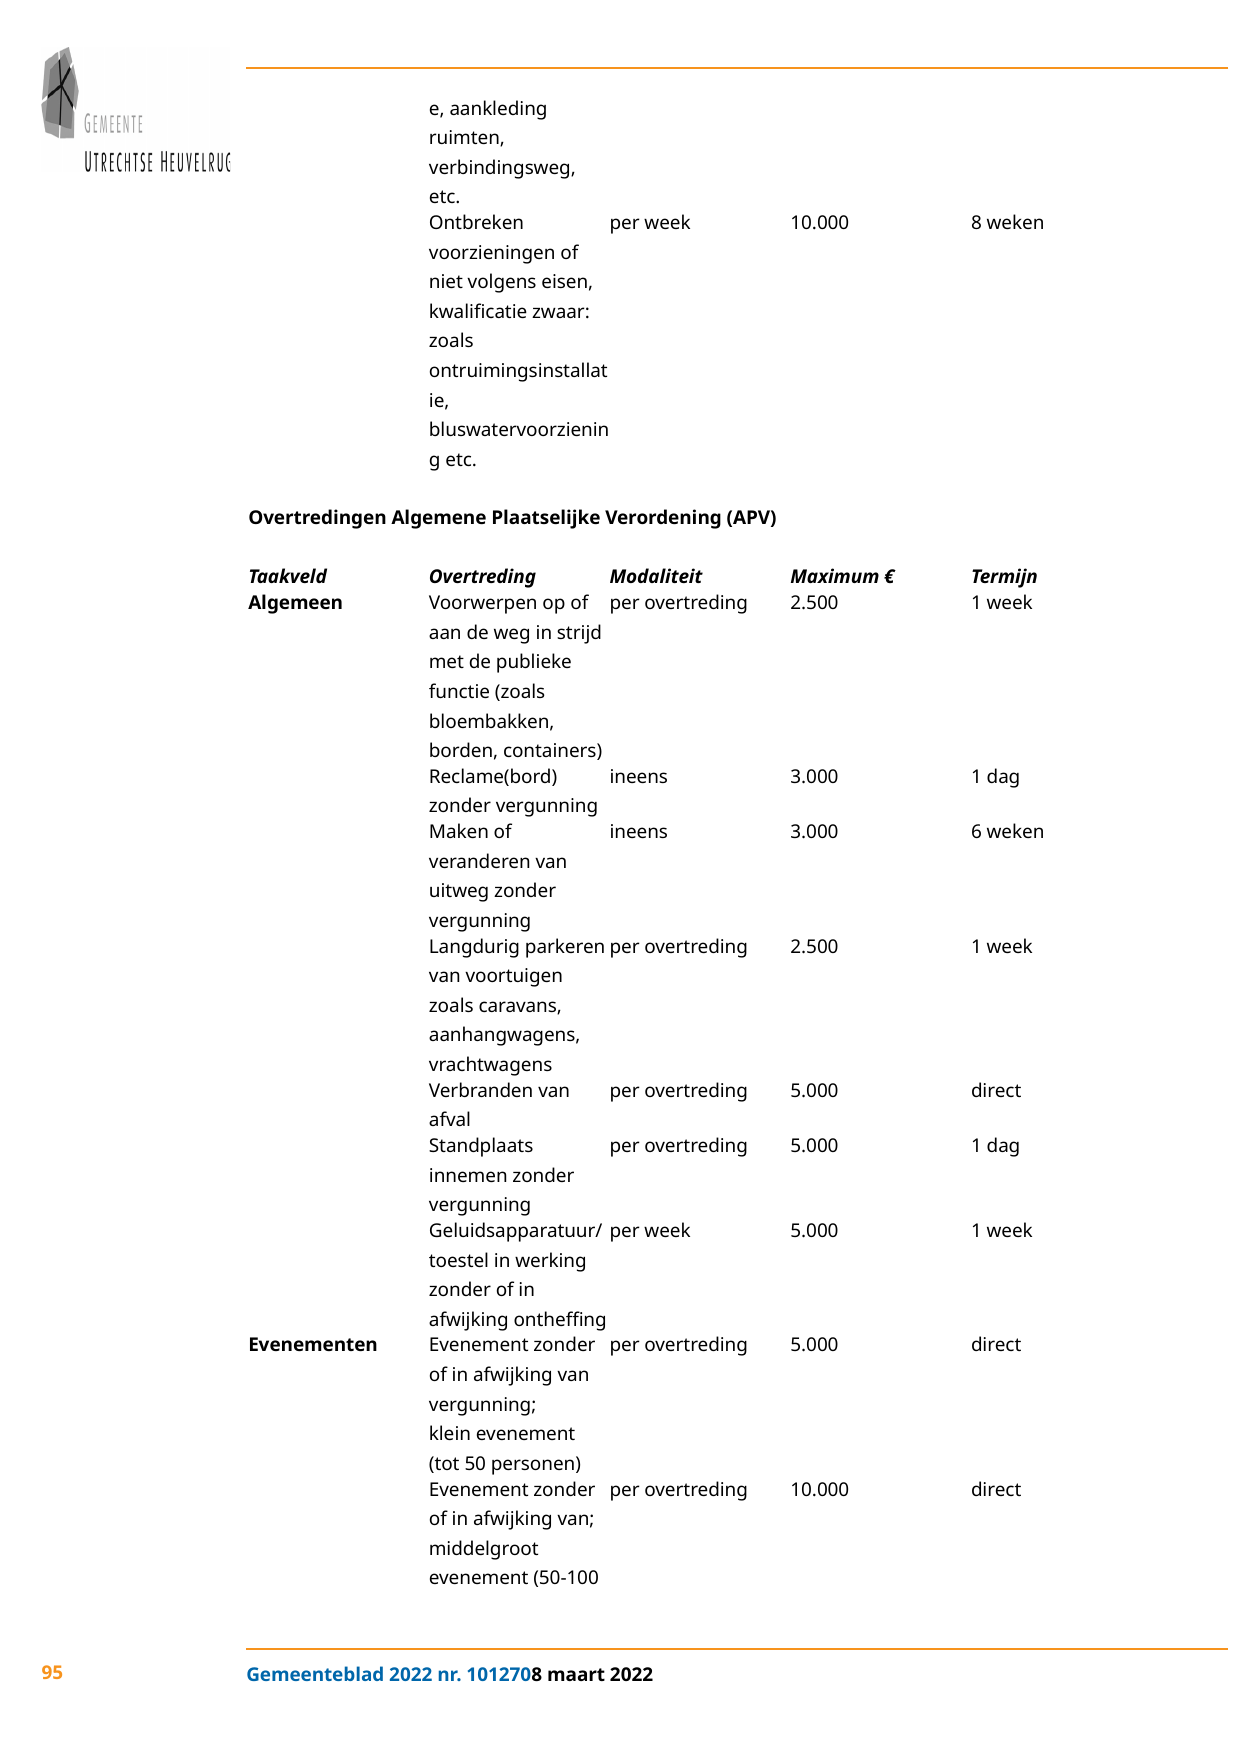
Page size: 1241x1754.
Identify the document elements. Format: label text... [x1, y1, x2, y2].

table_cell [248, 1217, 429, 1332]
table_cell 1 week [971, 933, 1152, 1077]
table_cell 1 dag [971, 763, 1152, 818]
table_cell 6 weken [971, 819, 1152, 933]
table_header Taakveld [248, 564, 429, 589]
table_header Overtreding [429, 564, 609, 589]
table_cell Verbranden van afval [429, 1077, 609, 1132]
table_cell 10.000 [790, 209, 971, 472]
table_cell per overtreding [609, 1132, 790, 1217]
table_cell Standplaats innemen zonder vergunning [429, 1132, 609, 1217]
table_cell 2.500 [790, 590, 971, 763]
table_cell Algemeen [248, 590, 429, 763]
table_cell [248, 819, 429, 933]
table_cell 2.500 [790, 933, 971, 1077]
table_cell 5.000 [790, 1217, 971, 1332]
table_cell 3.000 [790, 763, 971, 818]
table_cell 10.000 [790, 1476, 971, 1590]
table_cell direct [971, 1332, 1152, 1476]
table_cell ineens [609, 819, 790, 933]
table_cell [248, 1132, 429, 1217]
table_cell per overtreding [609, 1476, 790, 1590]
text Overtredingen Algemene Plaatselijke Verordening (APV) [248, 504, 1152, 530]
table_cell [248, 1077, 429, 1132]
table_cell Voorwerpen op of aan de weg in strijd met de publieke functie (zoals bloembakken, borden, containers) [429, 590, 609, 763]
table_cell 5.000 [790, 1077, 971, 1132]
table_header Maximum € [790, 564, 971, 589]
table_cell 5.000 [790, 1132, 971, 1217]
table_cell [790, 95, 971, 209]
table_cell Evenement zonder of in afwijking van; middelgroot evenement (50-100 [429, 1476, 609, 1590]
table_cell [248, 95, 429, 209]
table_cell Ontbreken voorzieningen of niet volgens eisen, kwalificatie zwaar: zoals ontruimingsinstallatie, bluswatervoorziening etc. [429, 209, 609, 472]
picture [41, 47, 231, 172]
table_cell ineens [609, 763, 790, 818]
table_header Termijn [971, 564, 1152, 589]
table_cell per overtreding [609, 590, 790, 763]
table_cell per overtreding [609, 1332, 790, 1476]
table_cell Reclame(bord) zonder vergunning [429, 763, 609, 818]
table_cell per week [609, 209, 790, 472]
table_cell 8 weken [971, 209, 1152, 472]
table_cell direct [971, 1476, 1152, 1590]
table_cell [971, 95, 1152, 209]
table_cell [609, 95, 790, 209]
table_cell direct [971, 1077, 1152, 1132]
table_cell [248, 933, 429, 1077]
table_cell 1 dag [971, 1132, 1152, 1217]
table_cell Langdurig parkeren van voortuigen zoals caravans, aanhangwagens, vrachtwagens [429, 933, 609, 1077]
table_cell [248, 1476, 429, 1590]
table_cell per week [609, 1217, 790, 1332]
table_cell 5.000 [790, 1332, 971, 1476]
table_cell 1 week [971, 590, 1152, 763]
table_cell Maken of veranderen van uitweg zonder vergunning [429, 819, 609, 933]
table_cell Evenementen [248, 1332, 429, 1476]
table_cell [248, 209, 429, 472]
table_cell 1 week [971, 1217, 1152, 1332]
table_header Modaliteit [609, 564, 790, 589]
table_cell per overtreding [609, 1077, 790, 1132]
table_cell per overtreding [609, 933, 790, 1077]
table_cell [248, 763, 429, 818]
table_cell Geluidsapparatuur/ toestel in werking zonder of in afwijking ontheffing [429, 1217, 609, 1332]
table_cell Evenement zonder of in afwijking van vergunning; klein evenement (tot 50 personen) [429, 1332, 609, 1476]
table_cell 3.000 [790, 819, 971, 933]
table_cell e, aankleding ruimten, verbindingsweg, etc. [429, 95, 609, 209]
